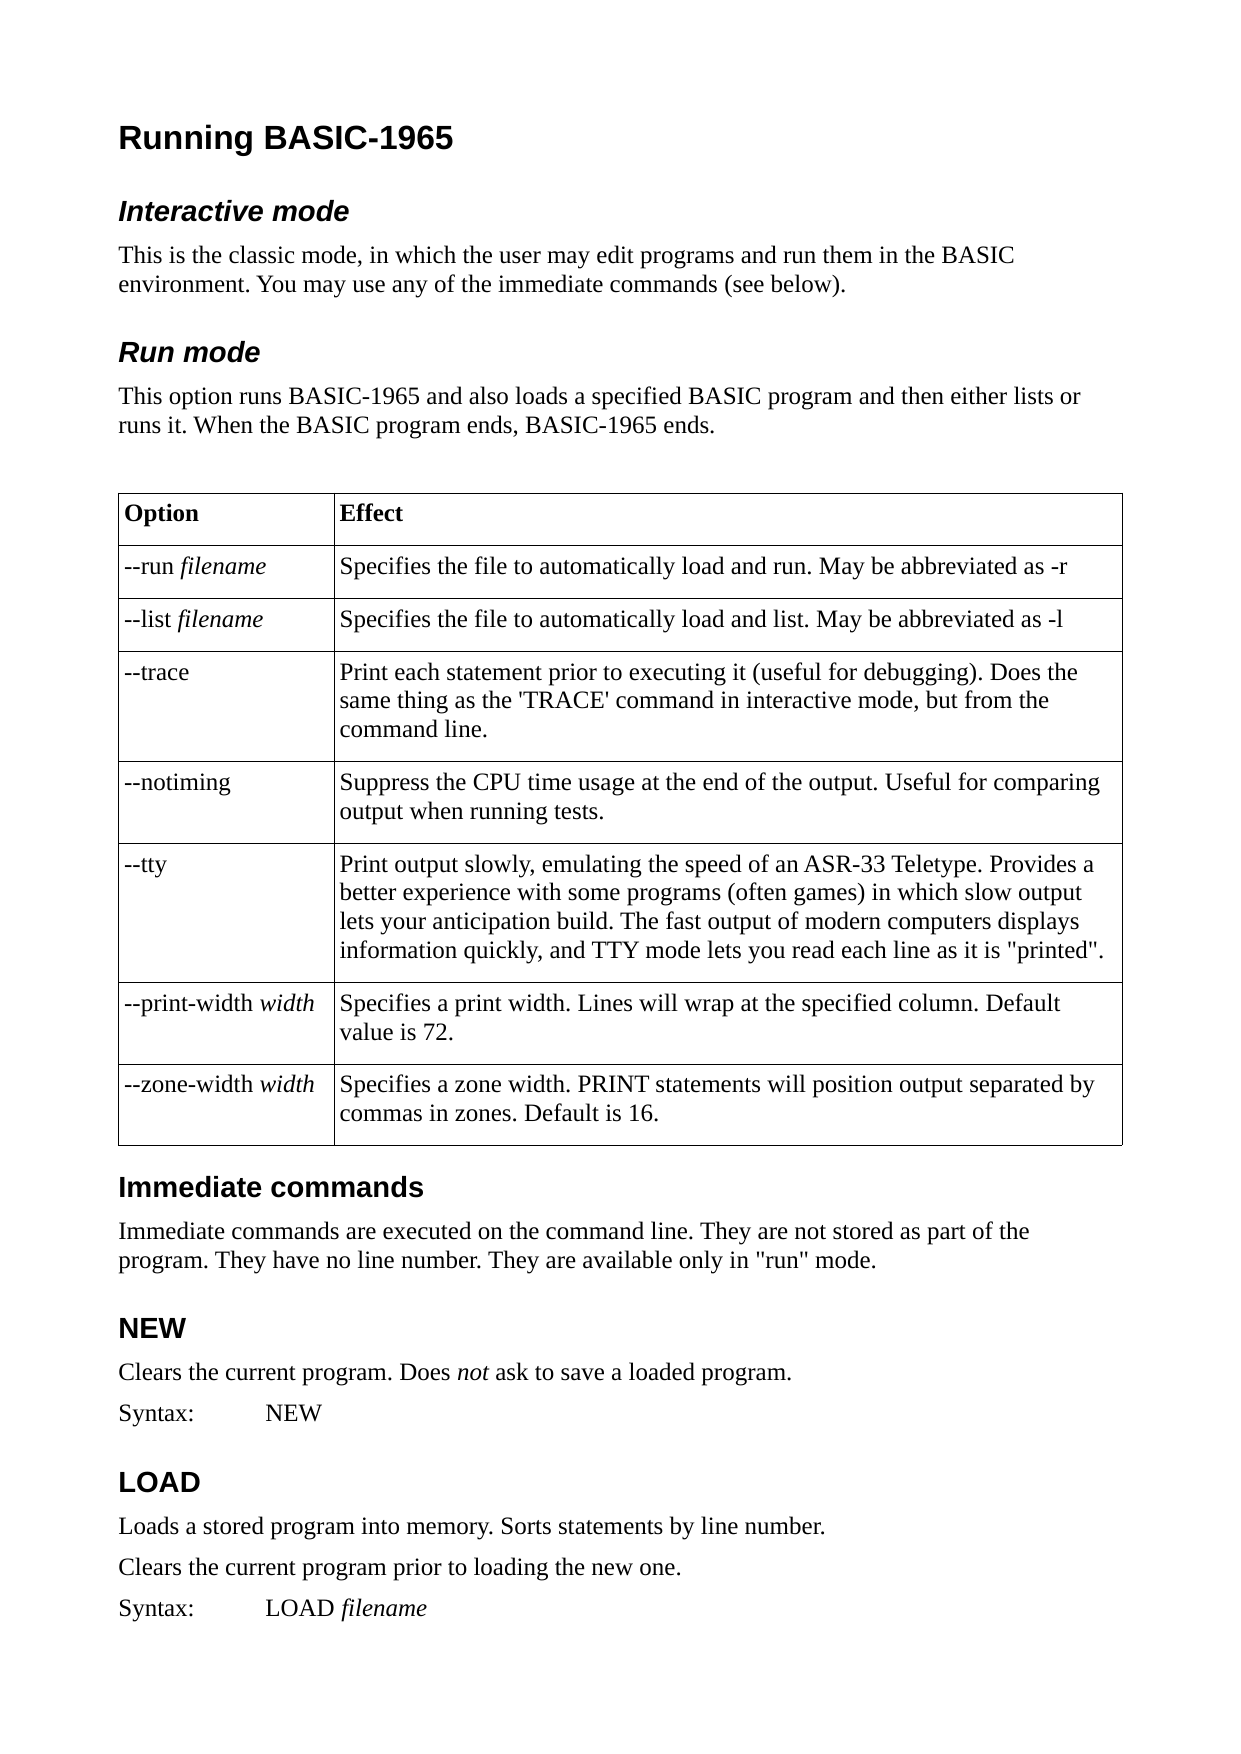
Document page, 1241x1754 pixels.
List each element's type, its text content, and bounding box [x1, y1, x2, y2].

subtitle NEW [118, 1311, 1122, 1345]
text Syntax: LOAD filename [118, 1593, 1122, 1622]
table_cell Specifies a zone width. PRINT statements will position output separated by commas in zones. Default is 16. [335, 1065, 1122, 1145]
table_cell --print-width width [119, 983, 334, 1063]
table_cell Specifies the file to automatically load and list. May be abbreviated as -l [335, 599, 1122, 651]
table_cell --notiming [119, 762, 334, 843]
table_cell --run filename [119, 546, 334, 598]
text Immediate commands are executed on the command line. They are not stored as part of the program. They have no line number. They are available only in "run" mode. [118, 1216, 1122, 1274]
table_cell --zone-width width [119, 1065, 334, 1145]
table_header Effect [335, 494, 1122, 545]
table_header Option [119, 494, 334, 545]
text Clears the current program prior to loading the new one. [118, 1552, 1122, 1581]
subtitle Immediate commands [118, 1170, 1122, 1204]
table_cell Specifies a print width. Lines will wrap at the specified column. Default value is 72. [335, 983, 1122, 1063]
subtitle Run mode [118, 335, 1122, 369]
subtitle Interactive mode [118, 194, 1122, 228]
text This is the classic mode, in which the user may edit programs and run them in the BASIC environment. You may use any of the immediate commands (see below). [118, 240, 1122, 298]
text Loads a stored program into memory. Sorts statements by line number. [118, 1511, 1122, 1539]
table_cell Print each statement prior to executing it (useful for debugging). Does the same thing as the 'TRACE' command in interactive mode, but from the command line. [335, 652, 1122, 761]
table_cell Specifies the file to automatically load and run. May be abbreviated as -r [335, 546, 1122, 598]
table_cell --list filename [119, 599, 334, 651]
table_cell Print output slowly, emulating the speed of an ASR-33 Teletype. Provides a better experience with some programs (often games) in which slow output lets your anticipation build. The fast output of modern computers displays information quickly, and TTY mode lets you read each line as it is "printed". [335, 844, 1122, 982]
text This option runs BASIC-1965 and also loads a specified BASIC program and then either lists or runs it. When the BASIC program ends, BASIC-1965 ends. [118, 381, 1122, 439]
table_cell --tty [119, 844, 334, 982]
subtitle LOAD [118, 1465, 1122, 1498]
text Clears the current program. Does not ask to save a loaded program. [118, 1357, 1122, 1386]
table_cell --trace [119, 652, 334, 761]
subtitle Running BASIC-1965 [118, 118, 1122, 157]
table_cell Suppress the CPU time usage at the end of the output. Useful for comparing output when running tests. [335, 762, 1122, 843]
text Syntax: NEW [118, 1398, 1122, 1427]
